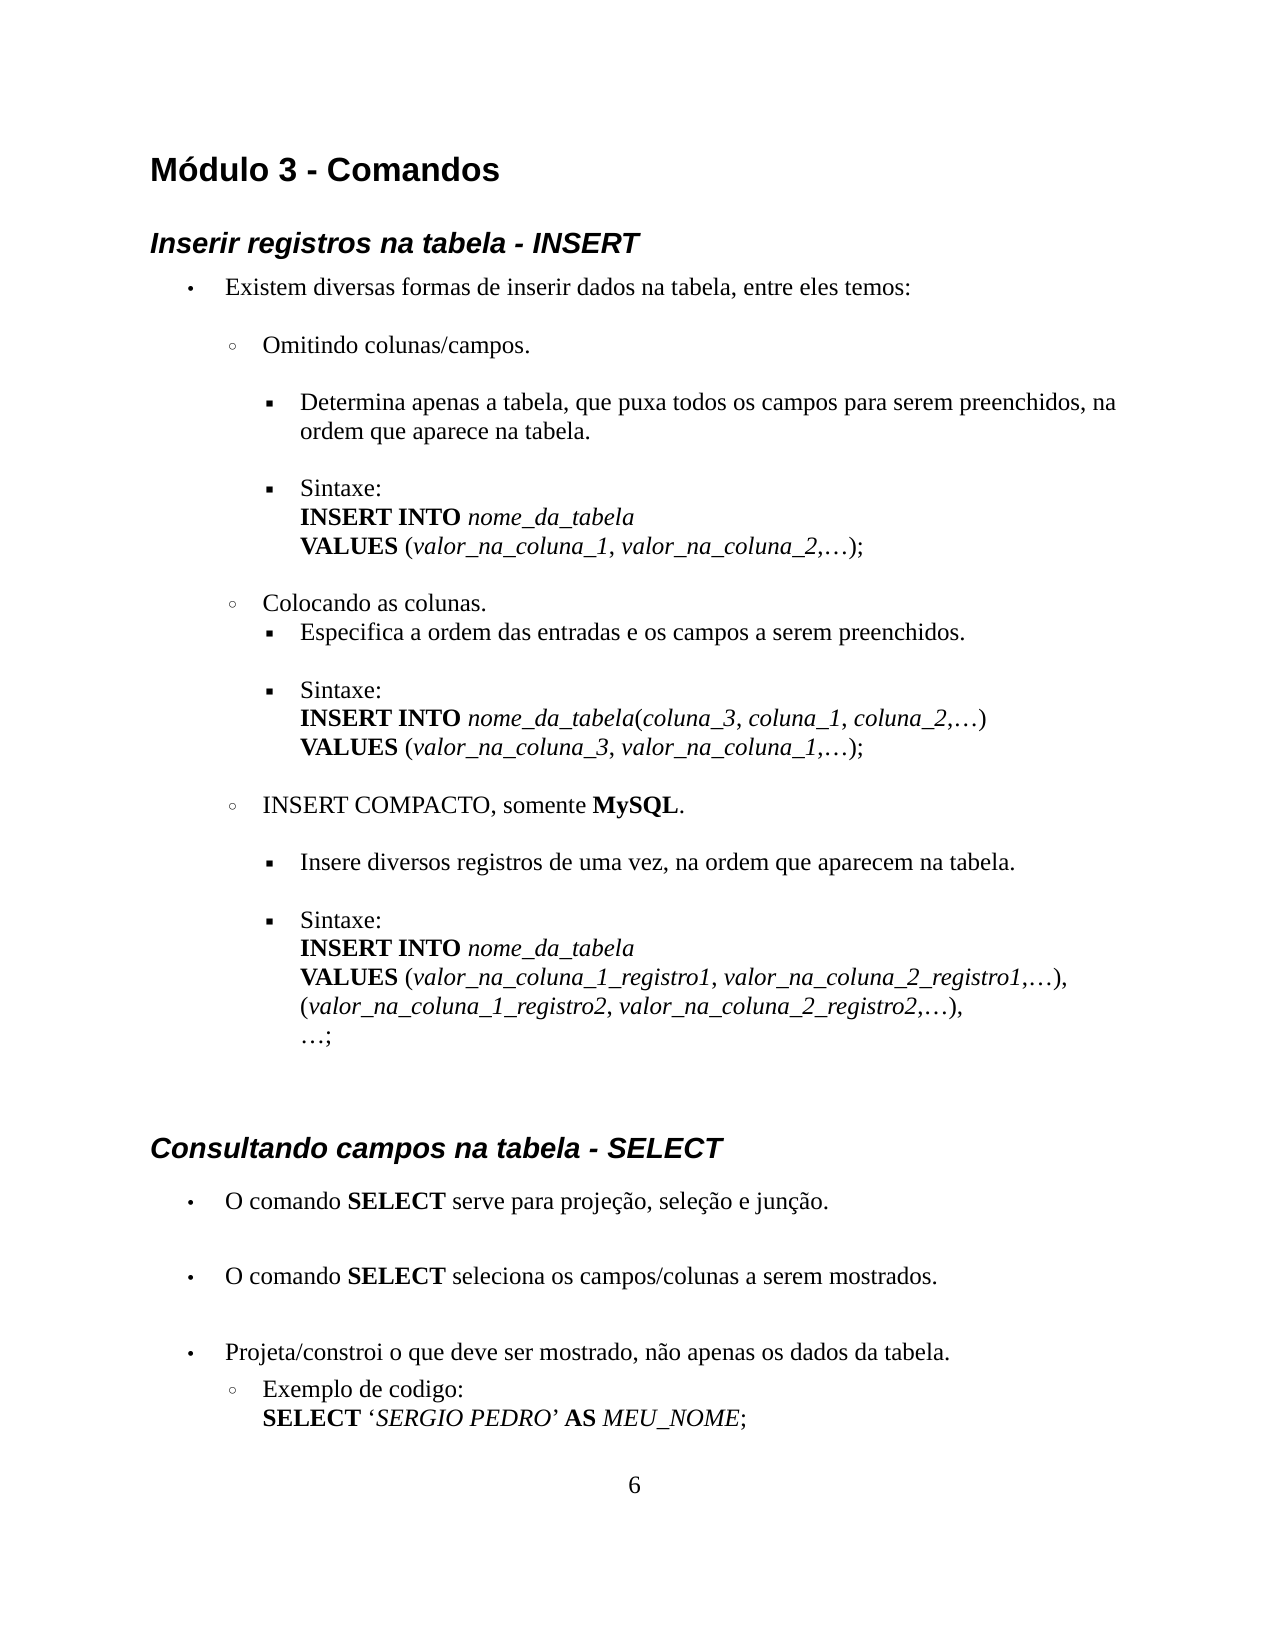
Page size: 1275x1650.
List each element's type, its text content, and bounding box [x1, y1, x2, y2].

subtitle Módulo 3 - Comandos [150, 150, 1125, 189]
list Sintaxe: INSERT INTO nome_da_tabela(coluna_3, coluna_1, coluna_2,…) VALUES (valor_na_coluna_3, valor_na_coluna_1,…); [262, 675, 1125, 790]
list O comando SELECT serve para projeção, seleção e junção. [187, 1186, 1125, 1243]
list Projeta/constroi o que deve ser mostrado, não apenas os dados da tabela. [187, 1337, 1125, 1366]
list O comando SELECT seleciona os campos/colunas a serem mostrados. [187, 1261, 1125, 1319]
list INSERT COMPACTO, somente MySQL. [225, 790, 1125, 847]
list Omitindo colunas/campos. [225, 330, 1125, 387]
subtitle Consultando campos na tabela - SELECT [150, 1131, 1125, 1164]
list Especifica a ordem das entradas e os campos a serem preenchidos. [262, 617, 1125, 675]
list Determina apenas a tabela, que puxa todos os campos para serem preenchidos, na ordem que aparece na tabela. [262, 387, 1125, 473]
list Existem diversas formas de inserir dados na tabela, entre eles temos: [187, 272, 1125, 330]
list Sintaxe: INSERT INTO nome_da_tabela VALUES (valor_na_coluna_1, valor_na_coluna_2,…); [262, 473, 1125, 588]
list Sintaxe: INSERT INTO nome_da_tabela VALUES (valor_na_coluna_1_registro1, valor_na_coluna_2_registro1,…), (valor_na_coluna_1_registro2, valor_na_coluna_2_registro2,…), …; [262, 905, 1125, 1077]
list Exemplo de codigo: SELECT ‘SERGIO PEDRO’ AS MEU_NOME; [225, 1374, 1125, 1432]
list Insere diversos registros de uma vez, na ordem que aparecem na tabela. [262, 847, 1125, 905]
list Colocando as colunas. [225, 588, 1125, 617]
subtitle Inserir registros na tabela - INSERT [150, 226, 1125, 260]
